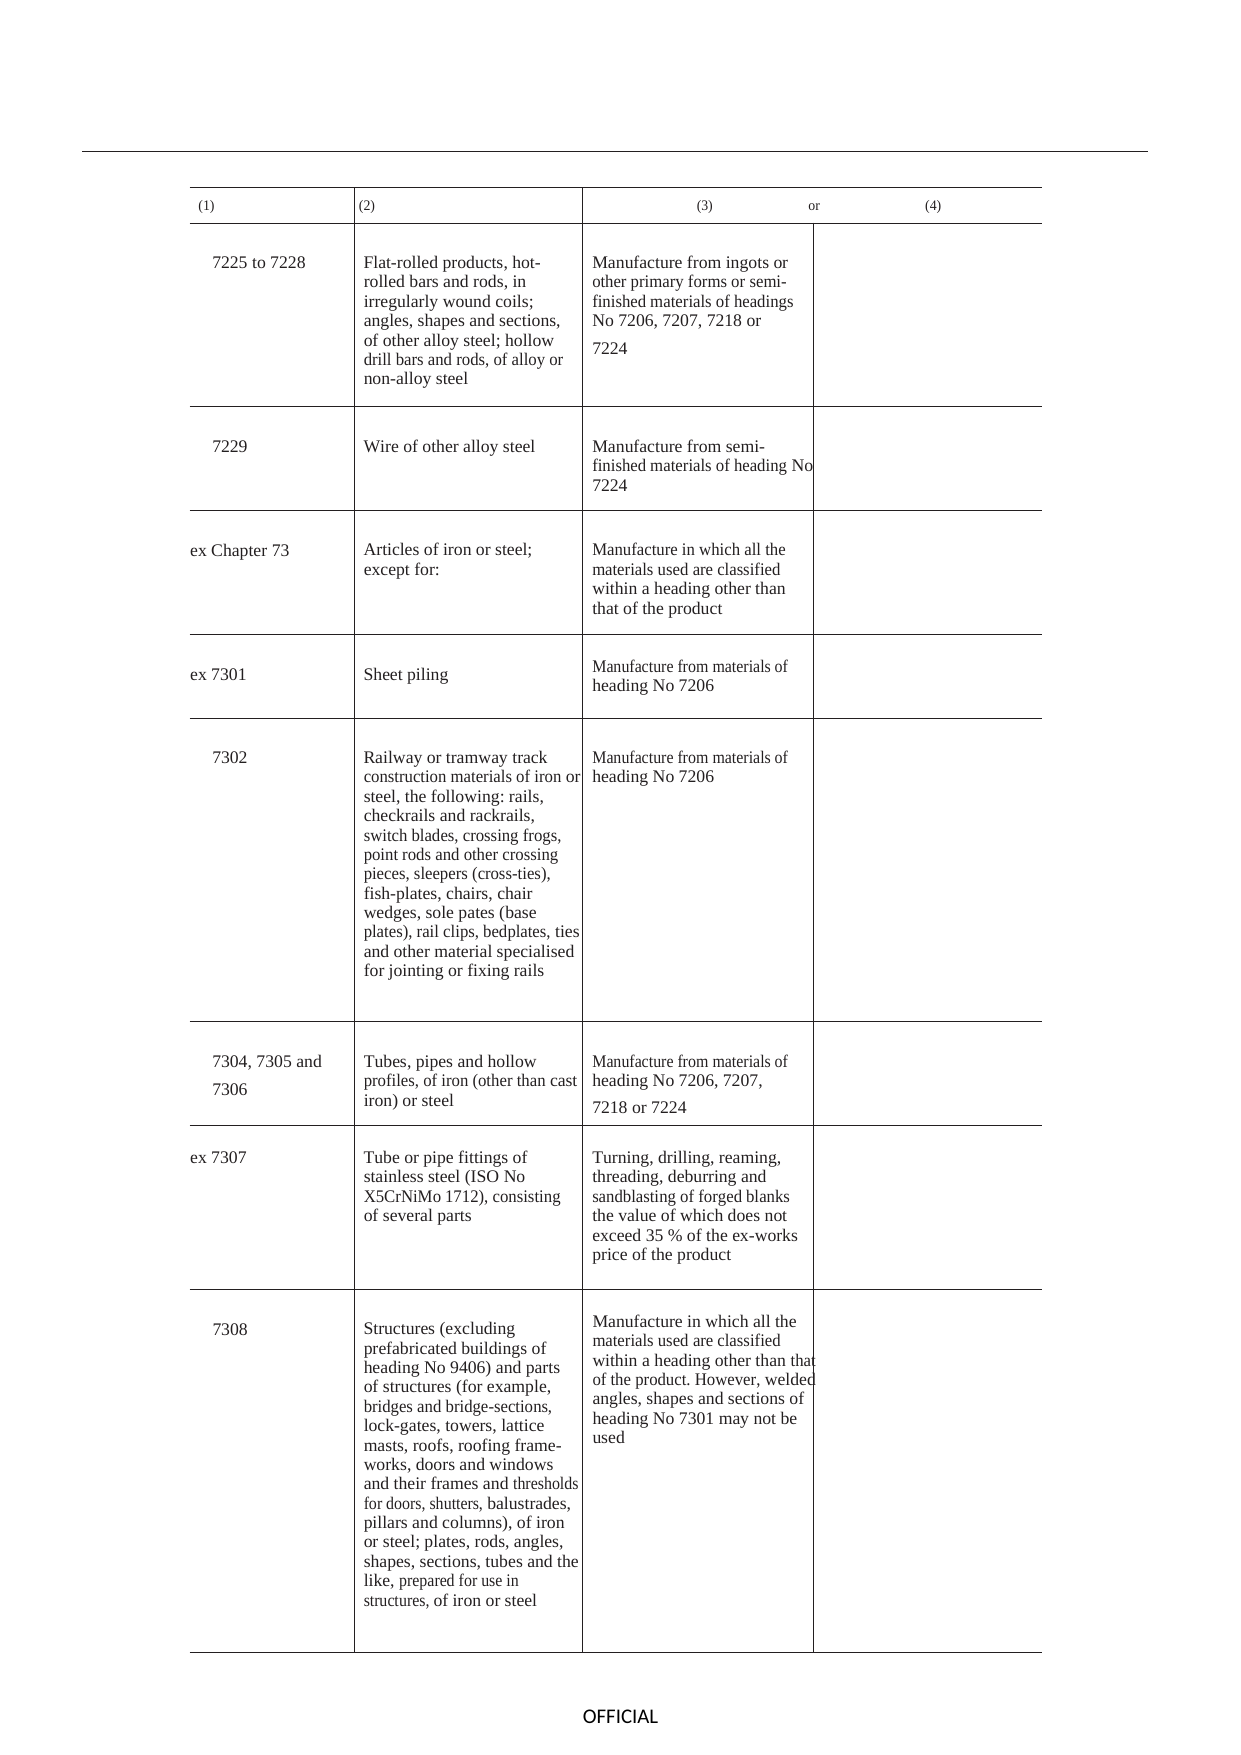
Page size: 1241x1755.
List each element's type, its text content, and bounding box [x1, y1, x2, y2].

table_cell Tubes, pipes and hollow profiles, of iron (other than cast iron) or steel [355, 1022, 582, 1125]
table_cell [814, 224, 1042, 406]
table_cell Railway or tramway track construction materials of iron or steel, the following: rails, checkrails and rackrails, switch blades, crossing frogs, point rods and other crossing pieces, sleepers (cross-ties), fish-plates, chairs, chair wedges, sole pates (base plates), rail clips, bedplates, ties and other material specialised for jointing or fixing rails [355, 719, 582, 1021]
table_cell Manufacture from ingots or other primary forms or semi- finished materials of headings No 7206, 7207, 7218 or 7224 [583, 224, 813, 406]
table_cell Manufacture from materials of heading No 7206 [583, 635, 813, 717]
table_cell Wire of other alloy steel [355, 407, 582, 510]
table_cell Manufacture from materials of heading No 7206, 7207, 7218 or 7224 [583, 1022, 813, 1125]
table_cell Manufacture in which all the materials used are classified within a heading other than that of the product. However, welded angles, shapes and sections of heading No 7301 may not be used [583, 1290, 813, 1652]
table_cell [814, 635, 1042, 717]
table_cell Sheet piling [355, 635, 582, 717]
table_cell [814, 1290, 1042, 1652]
table_cell ex 7301 [190, 635, 354, 717]
table_cell Manufacture from semi- finished materials of heading No 7224 [583, 407, 813, 510]
table_header (1) [190, 188, 354, 222]
table_cell [814, 1126, 1042, 1289]
table_cell [814, 511, 1042, 634]
table_header (3) or (4) [583, 188, 1042, 222]
table_cell ex Chapter 73 [190, 511, 354, 634]
table_cell Flat-rolled products, hot- rolled bars and rods, in irregularly wound coils; angles, shapes and sections, of other alloy steel; hollow drill bars and rods, of alloy or non-alloy steel [355, 224, 582, 406]
table_cell 7302 [190, 719, 354, 1021]
table_cell 7225 to 7228 [190, 224, 354, 406]
table_cell [814, 1022, 1042, 1125]
table_cell 7308 [190, 1290, 354, 1652]
table_cell ex 7307 [190, 1126, 354, 1289]
table_cell Manufacture in which all the materials used are classified within a heading other than that of the product [583, 511, 813, 634]
table_cell Turning, drilling, reaming, threading, deburring and sandblasting of forged blanks the value of which does not exceed 35 % of the ex-works price of the product [583, 1126, 813, 1289]
table_cell 7304, 7305 and 7306 [190, 1022, 354, 1125]
table_cell Tube or pipe fittings of stainless steel (ISO No X5CrNiMo 1712), consisting of several parts [355, 1126, 582, 1289]
table_cell [814, 719, 1042, 1021]
table_cell [814, 407, 1042, 510]
table_cell Articles of iron or steel; except for: [355, 511, 582, 634]
table_header (2) [355, 188, 582, 222]
table_cell Structures (excluding prefabricated buildings of heading No 9406) and parts of structures (for example, bridges and bridge-sections, lock-gates, towers, lattice masts, roofs, roofing frame- works, doors and windows and their frames and thresholds for doors, shutters, balustrades, pillars and columns), of iron or steel; plates, rods, angles, shapes, sections, tubes and the like, prepared for use in structures, of iron or steel [355, 1290, 582, 1652]
table_cell Manufacture from materials of heading No 7206 [583, 719, 813, 1021]
table_cell 7229 [190, 407, 354, 510]
